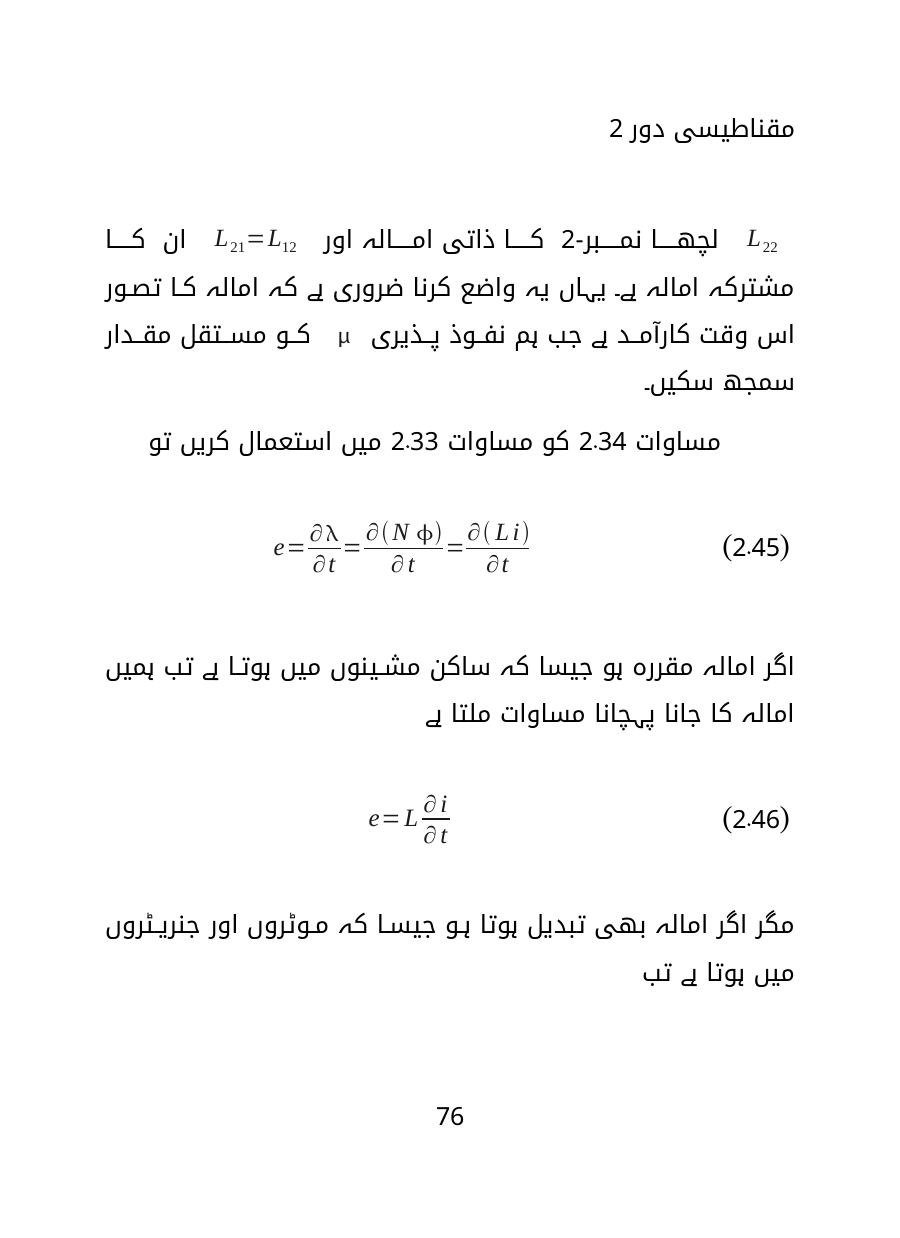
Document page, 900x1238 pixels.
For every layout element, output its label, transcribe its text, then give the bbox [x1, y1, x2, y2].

text مگر اگر امالہ بھی تبدیل ہوتا ہو جیسا کہ موٹروں اور جنریٹروں میں ہوتا ہے تب [105, 901, 795, 996]
table_header [105, 785, 706, 867]
text اگر امالہ مقررہ ہو جیسا کہ ساکن مشینوں میں ہوتا ہے تب ہمیں امالہ کا جانا پہچانا مساوات ملتا ہے [105, 643, 795, 738]
text مساوات 2.34 کو مساوات 2.33 میں استعمال کریں تو [105, 418, 795, 466]
table_header (2.45) [691, 513, 795, 597]
text لچھا نمبر-2 کا ذاتی امالہ اور ان کا مشترکہ امالہ ہے۔ یہاں یہ واضع کرنا ضروری ہے کہ امالہ کا تصور اس وقت کارآمد ہے جب ہم نفوذ پذیری کو مستقل مقدار سمجھ سکیں۔ [105, 216, 795, 406]
table_header (2.46) [706, 785, 795, 867]
table_header [105, 513, 691, 597]
